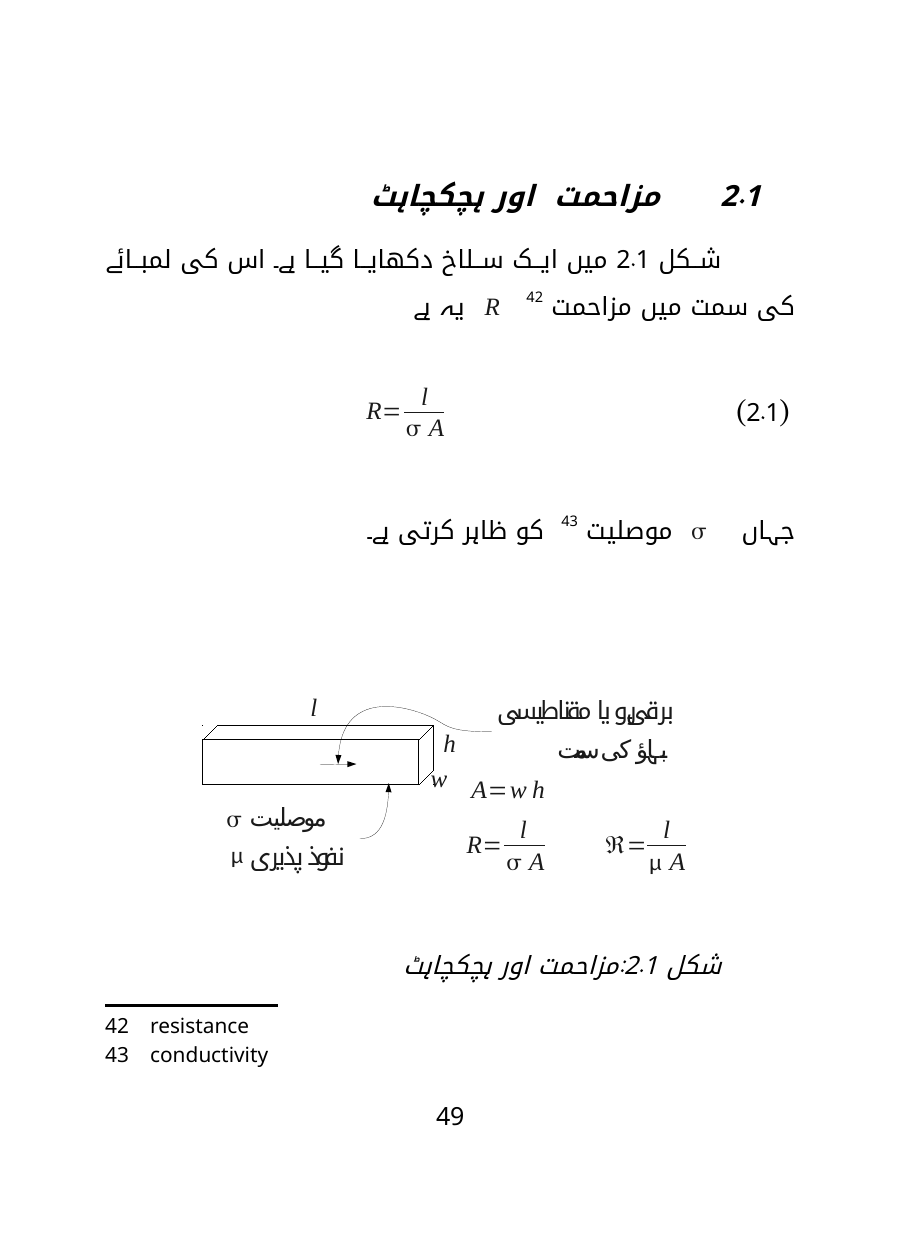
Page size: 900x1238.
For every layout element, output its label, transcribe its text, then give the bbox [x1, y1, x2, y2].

subtitle مزاحمت اور ہچکچاہٹ [105, 168, 720, 224]
table_header [105, 378, 697, 461]
text resistance [105, 1012, 795, 1040]
text جہاں موصلیت کو ظاہر کرتی ہے۔ [105, 507, 795, 554]
text شکل 2.1:مزاحمت اور ہچکچاہٹ [179, 626, 721, 990]
text conductivity [105, 1040, 795, 1068]
text شکل 2.1 میں ایک سلاخ دکھایا گیا ہے۔ اس کی لمبائے کی سمت میں مزاحمت یہ ہے [105, 236, 795, 331]
table_header (2.1) [697, 378, 795, 461]
